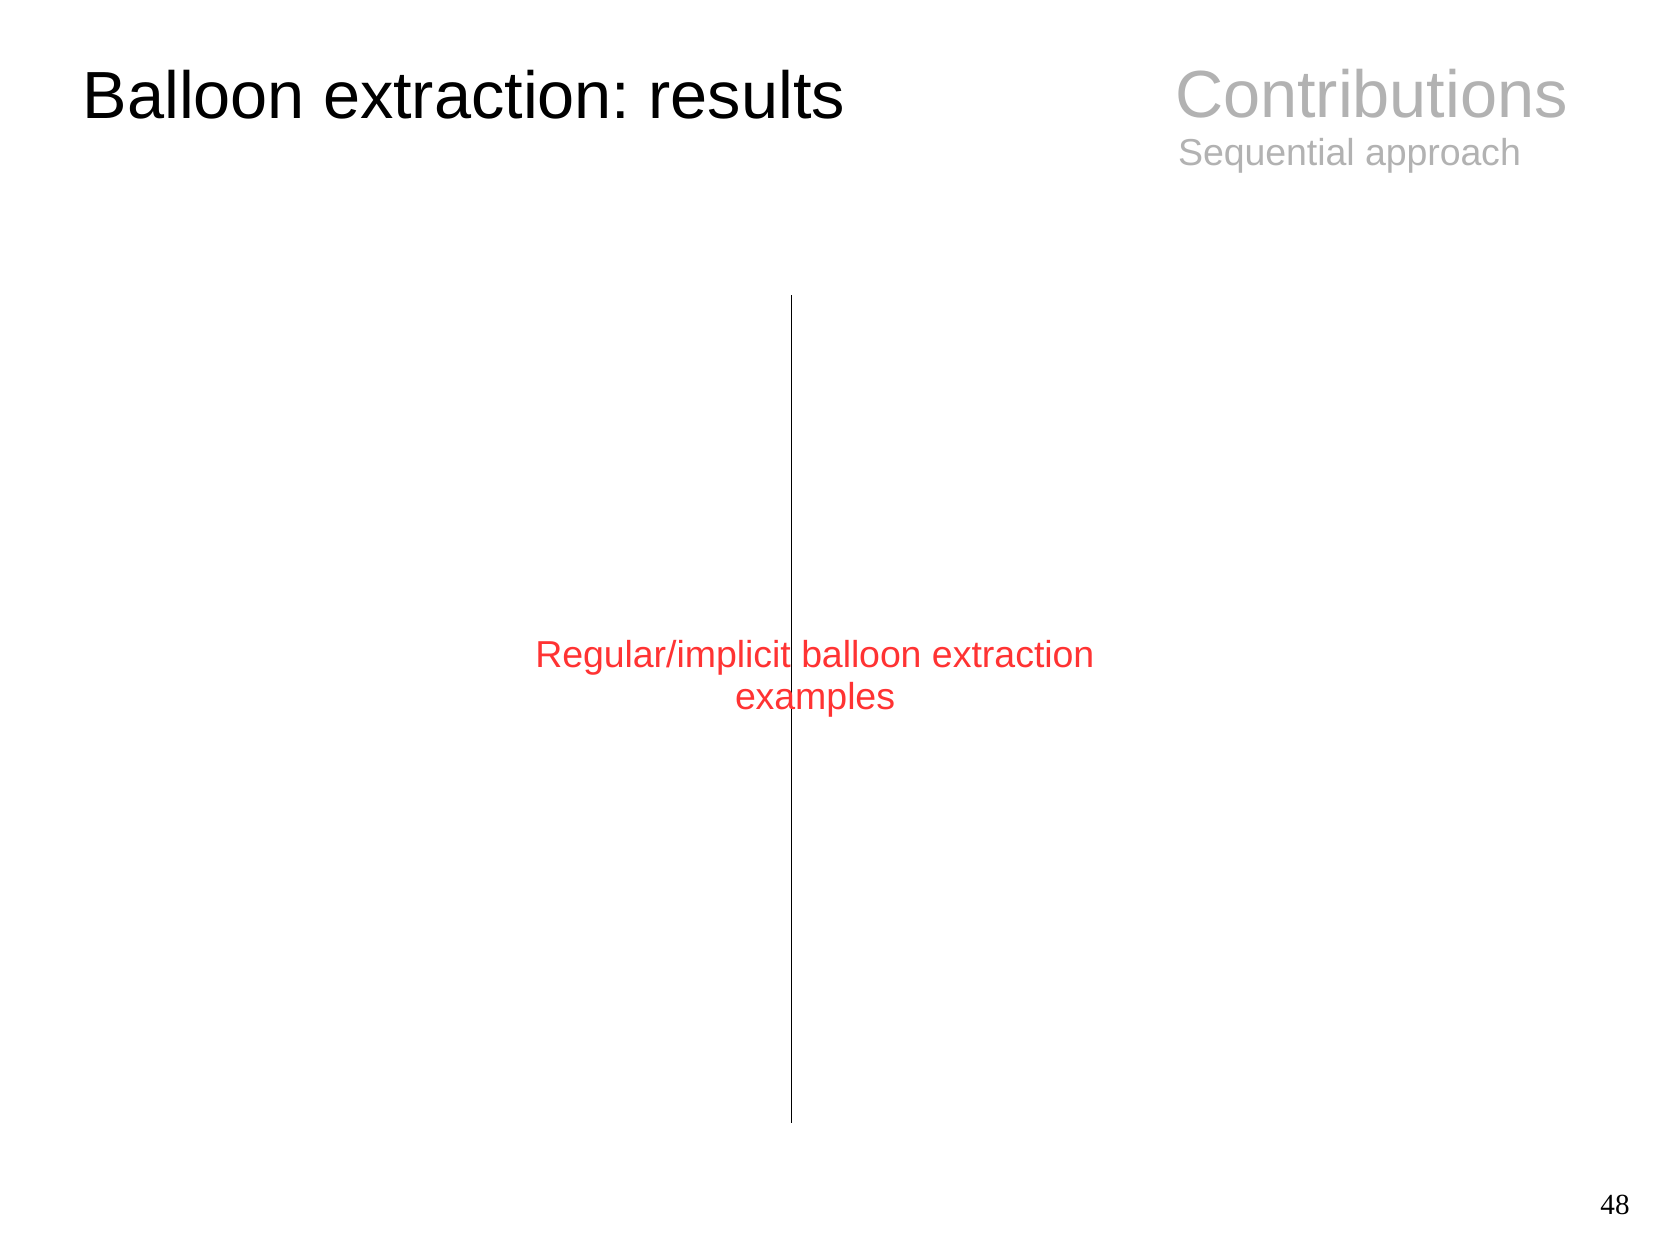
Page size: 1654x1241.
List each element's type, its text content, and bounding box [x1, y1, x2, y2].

title Balloon extraction: results [82, 49, 1571, 142]
text_box Regular/implicit balloon extraction examples [437, 625, 1193, 725]
